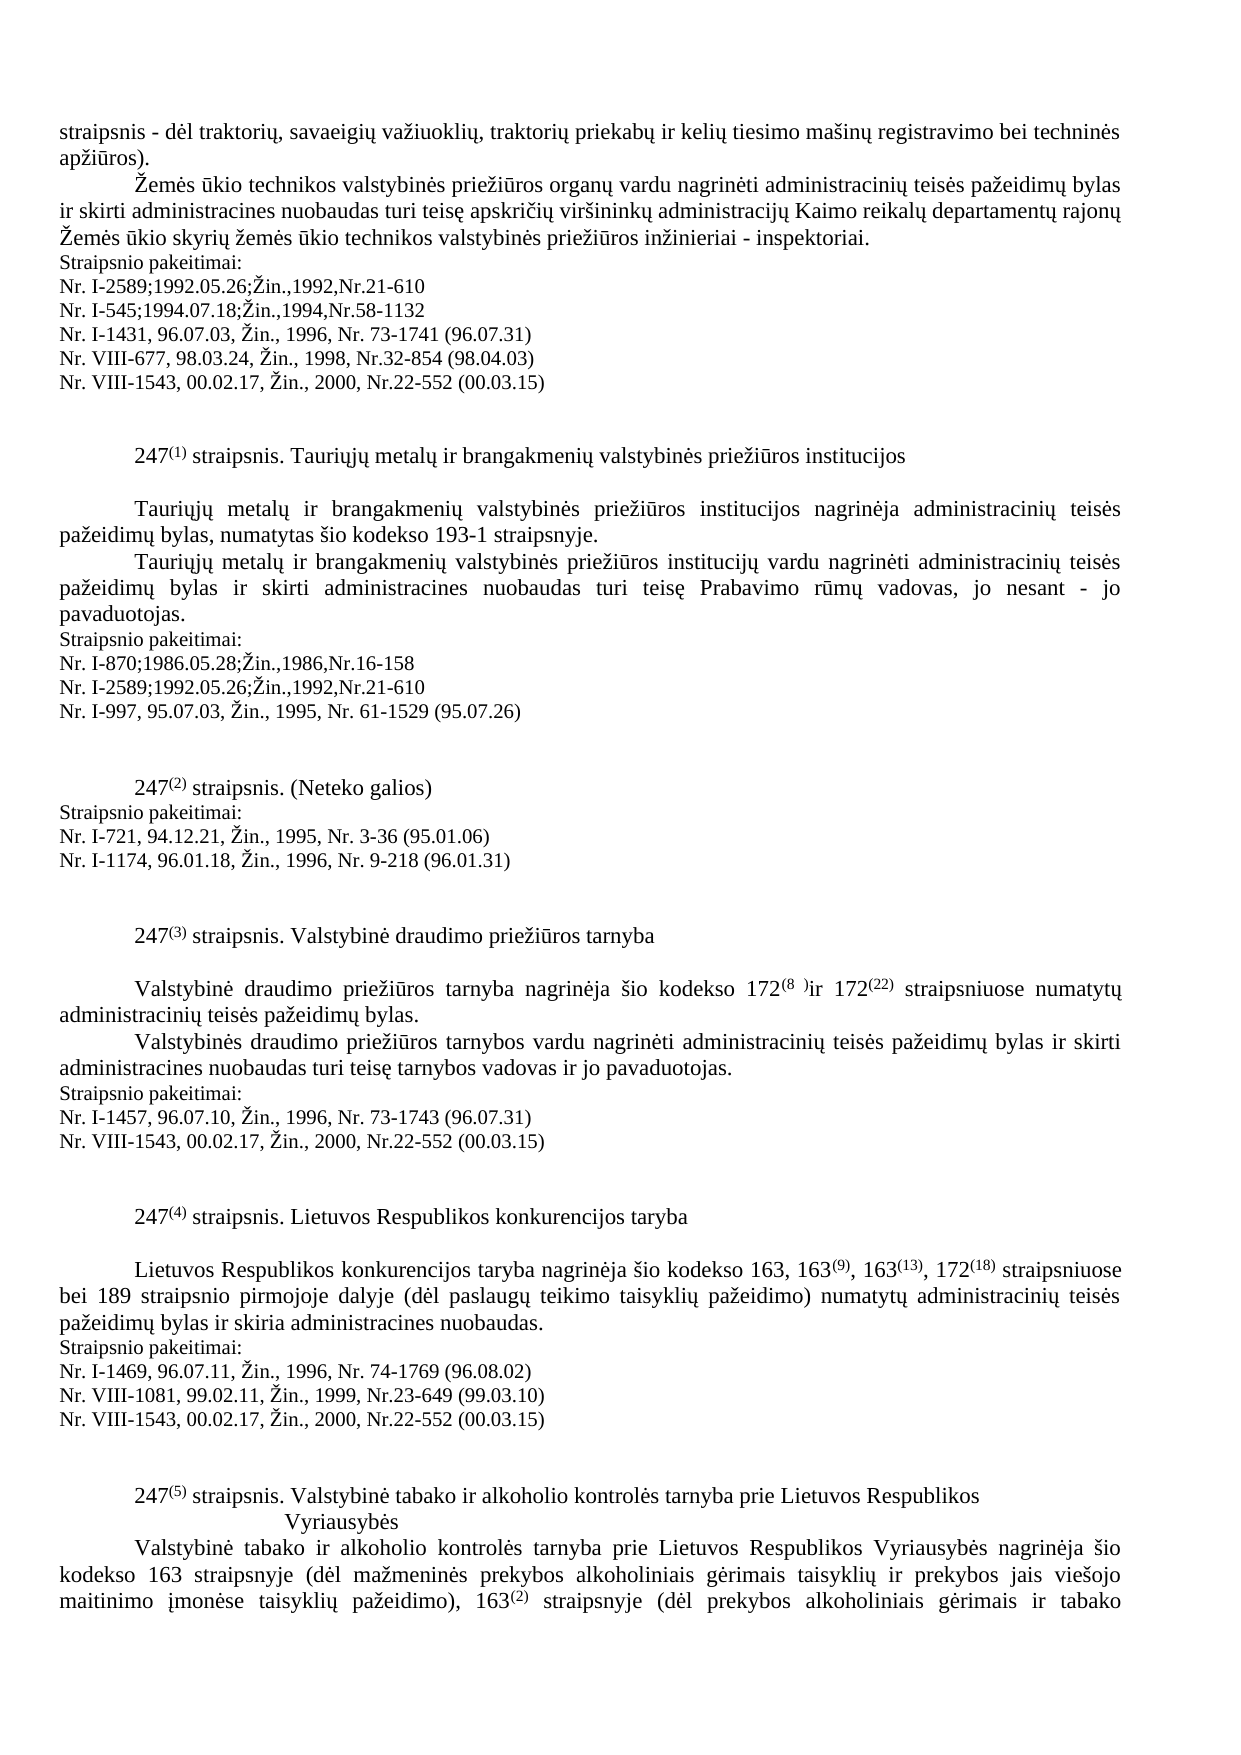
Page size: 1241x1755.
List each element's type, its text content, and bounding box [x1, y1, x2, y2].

text Nr. I-2589;1992.05.26;Žin.,1992,Nr.21-610 [59, 274, 1122, 298]
text Žemės ūkio technikos valstybinės priežiūros organų vardu nagrinėti administracinių teisės pažeidimų bylas ir skirti administracines nuobaudas turi teisę apskričių viršininkų administracijų Kaimo reikalų departamentų rajonų Žemės ūkio skyrių žemės ūkio technikos valstybinės priežiūros inžinieriai - inspektoriai. [59, 171, 1122, 250]
text Straipsnio pakeitimai: [59, 250, 1122, 274]
text Straipsnio pakeitimai: [59, 627, 1122, 651]
text Vyriausybės [284, 1508, 1122, 1534]
text 247(2) straipsnis. (Neteko galios) [59, 773, 1122, 800]
text Straipsnio pakeitimai: [59, 800, 1122, 824]
text Nr. VIII-1543, 00.02.17, Žin., 2000, Nr.22-552 (00.03.15) [59, 1407, 1122, 1431]
text Nr. I-545;1994.07.18;Žin.,1994,Nr.58-1132 [59, 298, 1122, 322]
text Nr. I-1174, 96.01.18, Žin., 1996, Nr. 9-218 (96.01.31) [59, 848, 1122, 872]
text Nr. VIII-1543, 00.02.17, Žin., 2000, Nr.22-552 (00.03.15) [59, 370, 1122, 394]
text 247(3) straipsnis. Valstybinė draudimo priežiūros tarnyba [59, 922, 1122, 949]
text 247(4) straipsnis. Lietuvos Respublikos konkurencijos taryba [59, 1203, 1122, 1229]
text Nr. VIII-677, 98.03.24, Žin., 1998, Nr.32-854 (98.04.03) [59, 346, 1122, 370]
text Straipsnio pakeitimai: [59, 1081, 1122, 1105]
text Nr. I-721, 94.12.21, Žin., 1995, Nr. 3-36 (95.01.06) [59, 824, 1122, 848]
text Tauriųjų metalų ir brangakmenių valstybinės priežiūros institucijų vardu nagrinėti administracinių teisės pažeidimų bylas ir skirti administracines nuobaudas turi teisę Prabavimo rūmų vadovas, jo nesant - jo pavaduotojas. [59, 548, 1122, 627]
text Valstybinės draudimo priežiūros tarnybos vardu nagrinėti administracinių teisės pažeidimų bylas ir skirti administracines nuobaudas turi teisę tarnybos vadovas ir jo pavaduotojas. [59, 1028, 1122, 1081]
text Nr. I-1469, 96.07.11, Žin., 1996, Nr. 74-1769 (96.08.02) [59, 1359, 1122, 1383]
text Nr. I-1431, 96.07.03, Žin., 1996, Nr. 73-1741 (96.07.31) [59, 322, 1122, 346]
text Nr. I-1457, 96.07.10, Žin., 1996, Nr. 73-1743 (96.07.31) [59, 1105, 1122, 1129]
text straipsnis - dėl traktorių, savaeigių važiuoklių, traktorių priekabų ir kelių tiesimo mašinų registravimo bei techninės apžiūros). [59, 118, 1122, 171]
text Nr. VIII-1543, 00.02.17, Žin., 2000, Nr.22-552 (00.03.15) [59, 1129, 1122, 1153]
text Nr. I-2589;1992.05.26;Žin.,1992,Nr.21-610 [59, 675, 1122, 699]
text Tauriųjų metalų ir brangakmenių valstybinės priežiūros institucijos nagrinėja administracinių teisės pažeidimų bylas, numatytas šio kodekso 193-1 straipsnyje. [59, 495, 1122, 548]
text 247(1) straipsnis. Tauriųjų metalų ir brangakmenių valstybinės priežiūros institucijos [59, 442, 1122, 469]
text Valstybinė tabako ir alkoholio kontrolės tarnyba prie Lietuvos Respublikos Vyriausybės nagrinėja šio kodekso 163 straipsnyje (dėl mažmeninės prekybos alkoholiniais gėrimais taisyklių ir prekybos jais viešojo maitinimo įmonėse taisyklių pažeidimo), 163(2) straipsnyje (dėl prekybos alkoholiniais gėrimais ir tabako [59, 1534, 1122, 1613]
text Valstybinė draudimo priežiūros tarnyba nagrinėja šio kodekso 172(8 )ir 172(22) straipsniuose numatytų administracinių teisės pažeidimų bylas. [59, 975, 1122, 1028]
text Nr. I-870;1986.05.28;Žin.,1986,Nr.16-158 [59, 651, 1122, 675]
text Straipsnio pakeitimai: [59, 1335, 1122, 1359]
text Nr. VIII-1081, 99.02.11, Žin., 1999, Nr.23-649 (99.03.10) [59, 1383, 1122, 1407]
text Nr. I-997, 95.07.03, Žin., 1995, Nr. 61-1529 (95.07.26) [59, 699, 1122, 723]
text 247(5) straipsnis. Valstybinė tabako ir alkoholio kontrolės tarnyba prie Lietuvos Respublikos [134, 1482, 1122, 1508]
text Lietuvos Respublikos konkurencijos taryba nagrinėja šio kodekso 163, 163(9), 163(13), 172(18) straipsniuose bei 189 straipsnio pirmojoje dalyje (dėl paslaugų teikimo taisyklių pažeidimo) numatytų administracinių teisės pažeidimų bylas ir skiria administracines nuobaudas. [59, 1256, 1122, 1335]
